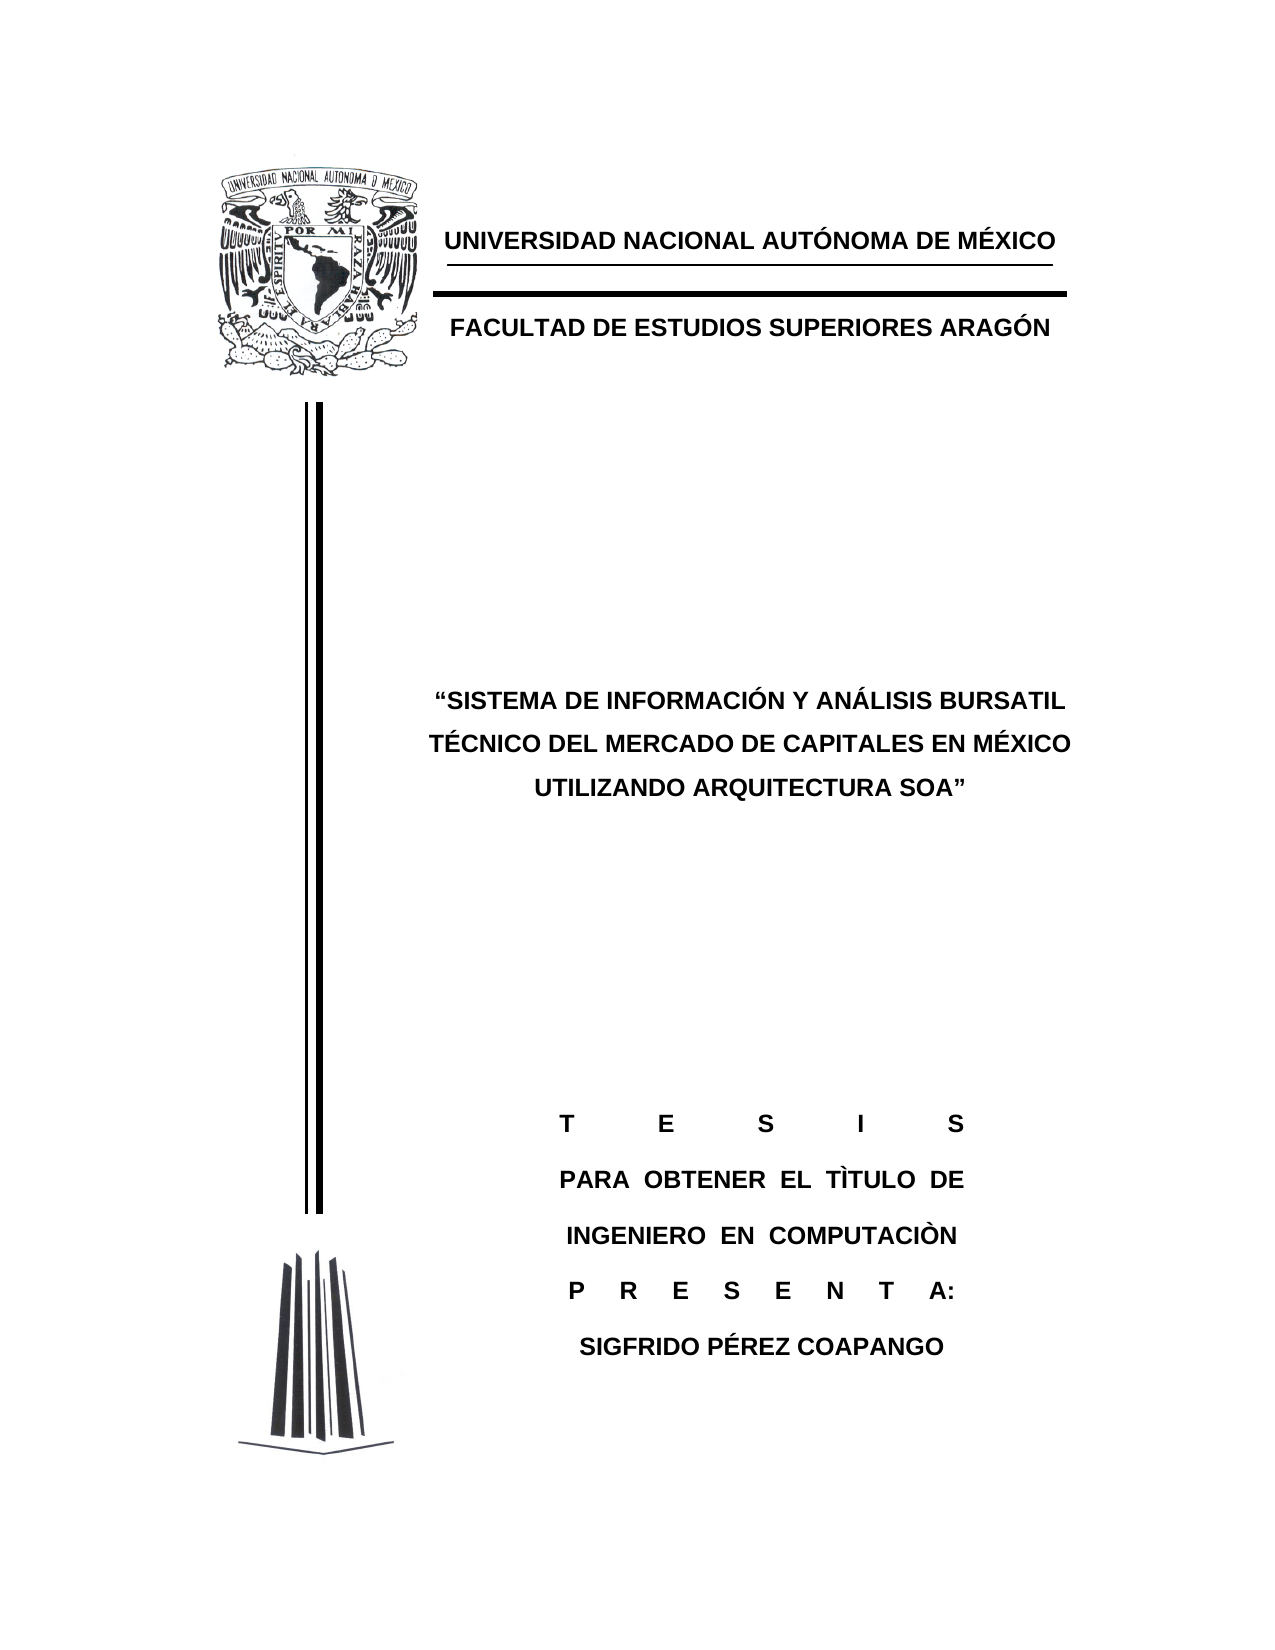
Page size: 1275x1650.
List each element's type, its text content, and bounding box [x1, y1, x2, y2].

text T E S I S [529, 1109, 994, 1138]
title UNIVERSIDAD NACIONAL AUTÓNOMA DE MÉXICO [419, 226, 1104, 255]
text “SISTEMA DE INFORMACIÓN Y ANÁLISIS BURSATIL TÉCNICO DEL MERCADO DE CAPITALES EN MÉXICO UTILIZANDO ARQUITECTURA SOA” [396, 686, 1104, 801]
text INGENIERO EN COMPUTACIÒN [529, 1221, 994, 1249]
text FACULTAD DE ESTUDIOS SUPERIORES ARAGÓN [419, 312, 1104, 341]
picture [227, 1240, 405, 1465]
text PARA OBTENER EL TÌTULO DE [529, 1165, 994, 1194]
text SIGFRIDO PÉREZ COAPANGO [529, 1332, 994, 1361]
text P R E S E N T A: [529, 1276, 994, 1305]
